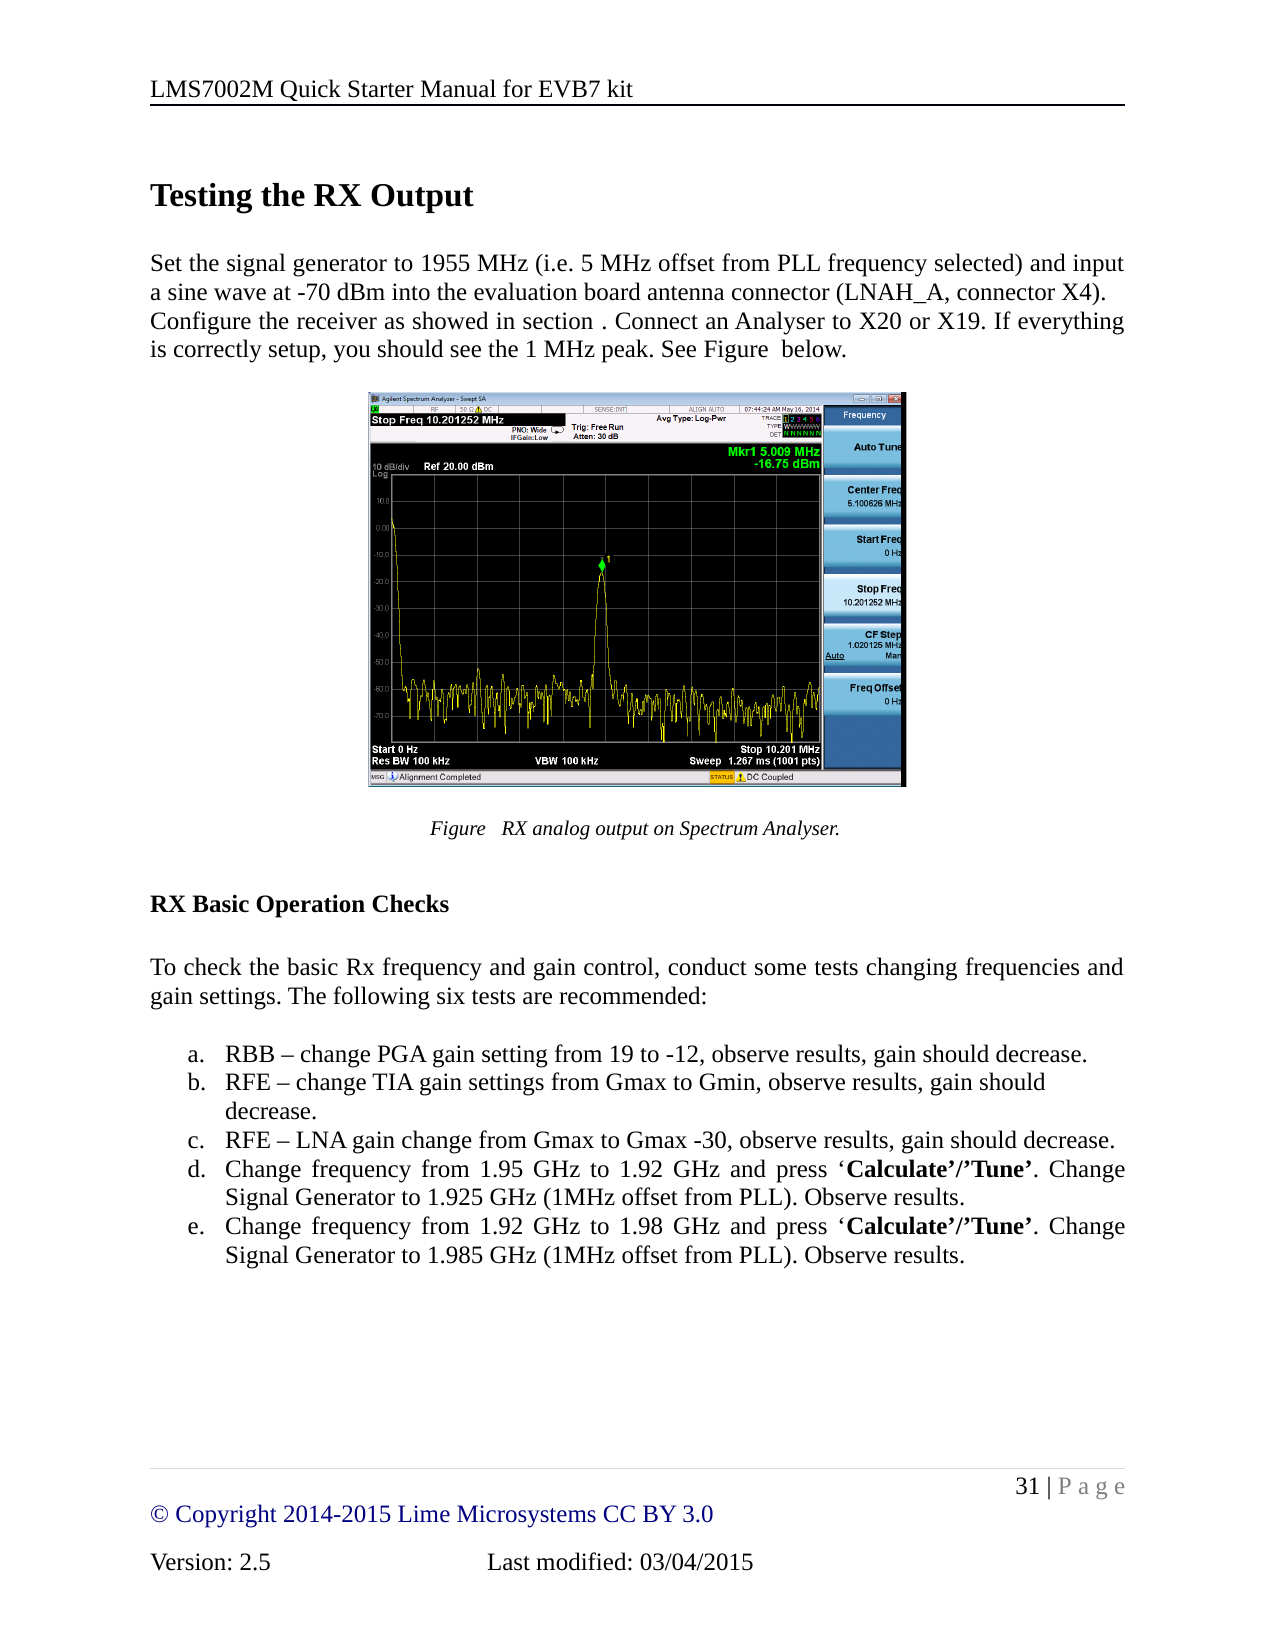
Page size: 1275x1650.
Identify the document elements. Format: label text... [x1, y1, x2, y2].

list RBB – change PGA gain setting from 19 to -12, observe results, gain should decrease. [187, 1039, 1125, 1067]
list RFE – change TIA gain settings from Gmax to Gmin, observe results, gain should decrease. [187, 1067, 1125, 1125]
list Change frequency from 1.92 GHz to 1.98 GHz and press ‘Calculate’/’Tune’. Change Signal Generator to 1.985 GHz (1MHz offset from PLL). Observe results. [187, 1211, 1125, 1269]
text To check the basic Rx frequency and gain control, conduct some tests changing frequencies and gain settings. The following six tests are recommended: [150, 952, 1125, 1010]
text Configure the receiver as showed in section 10. Connect an Analyser to X20 or X19. If everything is correctly setup, you should see the 1 MHz peak. See Figure below. [150, 306, 1125, 363]
list RFE – LNA gain change from Gmax to Gmax -30, observe results, gain should decrease. [187, 1125, 1125, 1154]
picture [368, 392, 907, 787]
text Set the signal generator to 1955 MHz (i.e. 5 MHz offset from PLL frequency selected) and input a sine wave at -70 dBm into the evaluation board antenna connector (LNAH_A, connector X4). [150, 248, 1125, 306]
subtitle Testing the RX Output [150, 175, 1125, 213]
text Figure RX analog output on Spectrum Analyser. [150, 816, 1125, 840]
subtitle RX Basic Operation Checks [150, 889, 1125, 917]
list Change frequency from 1.95 GHz to 1.92 GHz and press ‘Calculate’/’Tune’. Change Signal Generator to 1.925 GHz (1MHz offset from PLL). Observe results. [187, 1154, 1125, 1211]
